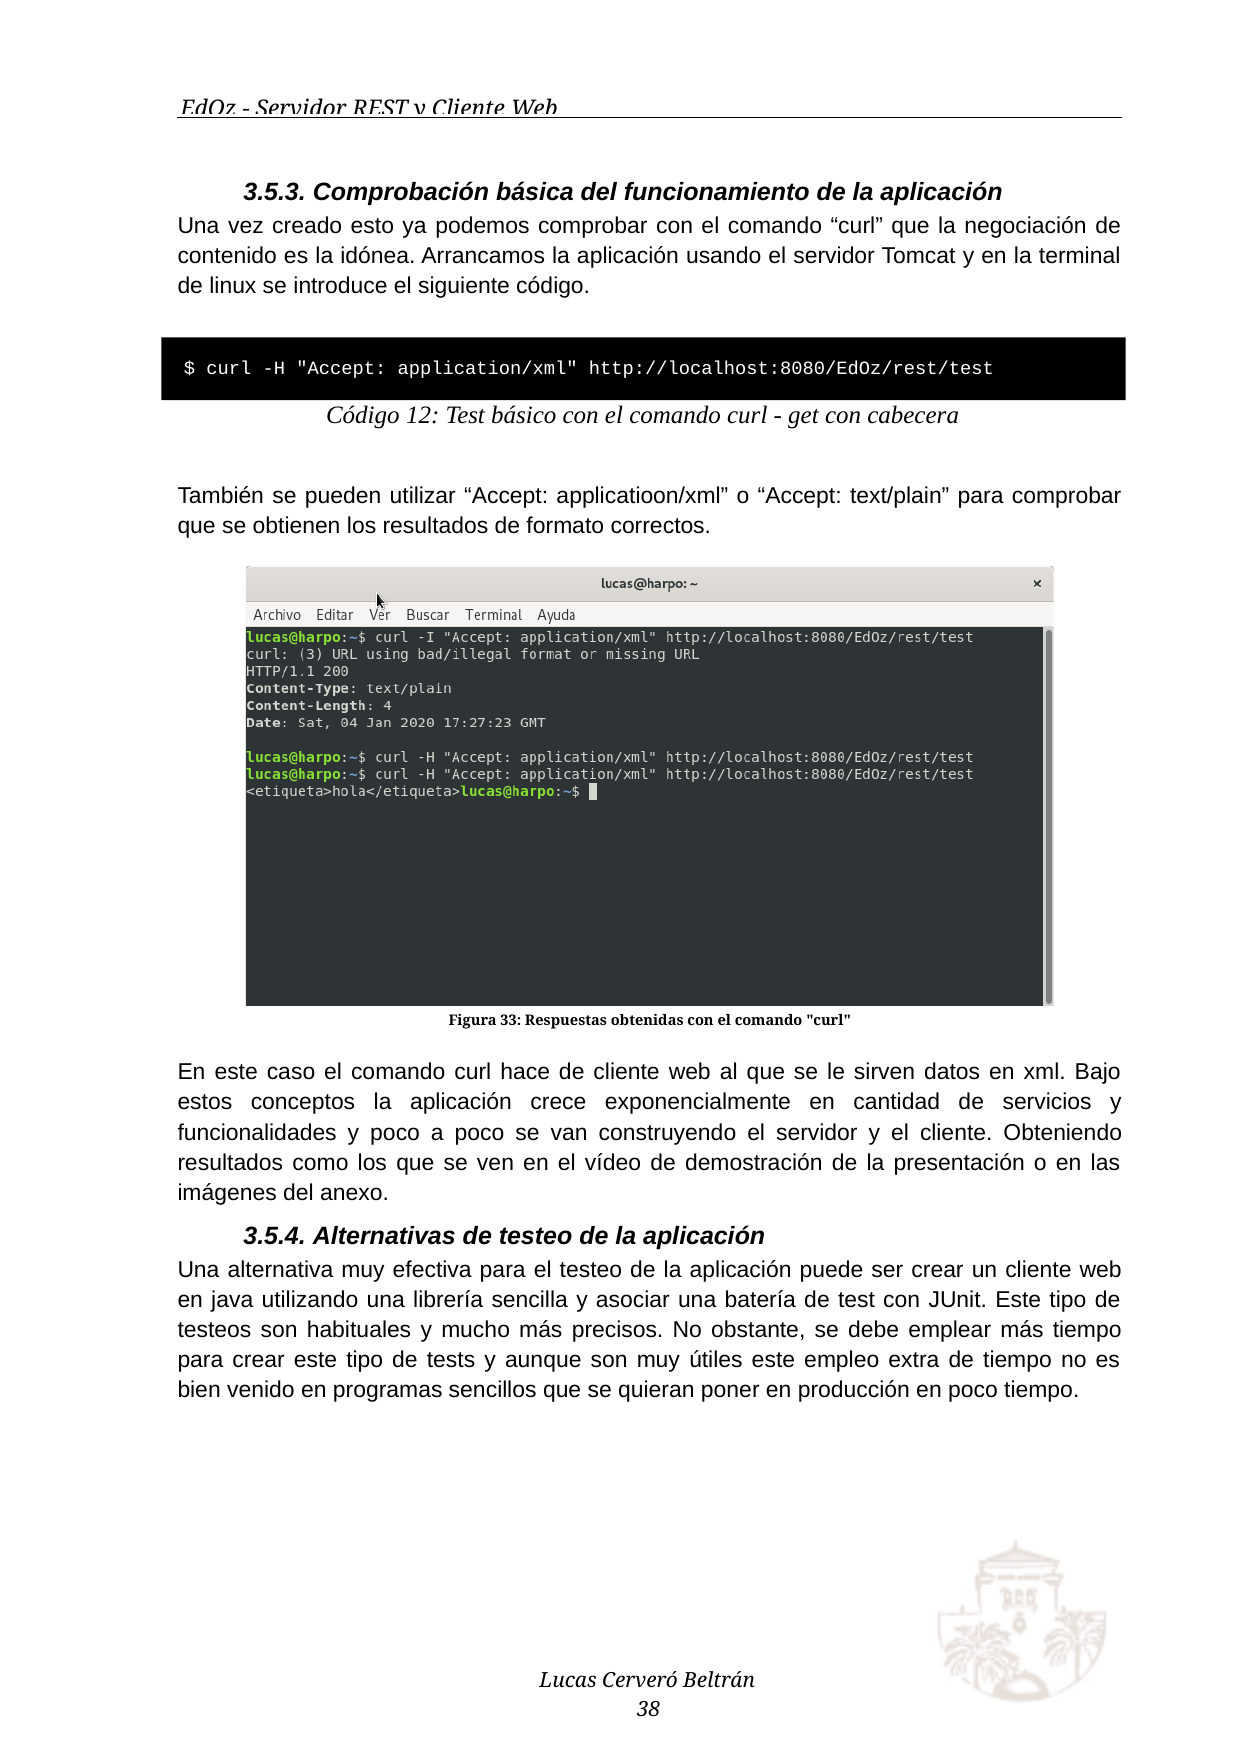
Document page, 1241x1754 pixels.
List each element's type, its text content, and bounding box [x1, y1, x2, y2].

list Comprobación básica del funcionamiento de la aplicación [177, 177, 1122, 206]
text También se pueden utilizar “Accept: applicatioon/xml” o “Accept: text/plain” para comprobar que se obtienen los resultados de formato correctos. [177, 482, 1122, 539]
list Alternativas de testeo de la aplicación [177, 1221, 1122, 1249]
text En este caso el comando curl hace de cliente web al que se le sirven datos en xml. Bajo estos conceptos la aplicación crece exponencialmente en cantidad de servicios y funcionalidades y poco a poco se van construyendo el servidor y el cliente. Obteniendo resultados como los que se ven en el vídeo de demostración de la presentación o en las imágenes del anexo. [177, 1058, 1122, 1205]
text Una vez creado esto ya podemos comprobar con el comando “curl” que la negociación de contenido es la idónea. Arrancamos la aplicación usando el servidor Tomcat y en la terminal de linux se introduce el siguiente código. [177, 212, 1122, 298]
text Figura 33: Respuestas obtenidas con el comando "curl" [246, 1006, 1053, 1029]
text Código 12: Test básico con el comando curl - get con cabecera [161, 401, 1126, 429]
picture [245, 566, 1054, 1006]
text Una alternativa muy efectiva para el testeo de la aplicación puede ser crear un cliente web en java utilizando una librería sencilla y asociar una batería de test con JUnit. Este tipo de testeos son habituales y mucho más precisos. No obstante, se debe emplear más tiempo para crear este tipo de tests y aunque son muy útiles este empleo extra de tiempo no es bien venido en programas sencillos que se quieran poner en producción en poco tiempo. [177, 1256, 1122, 1403]
